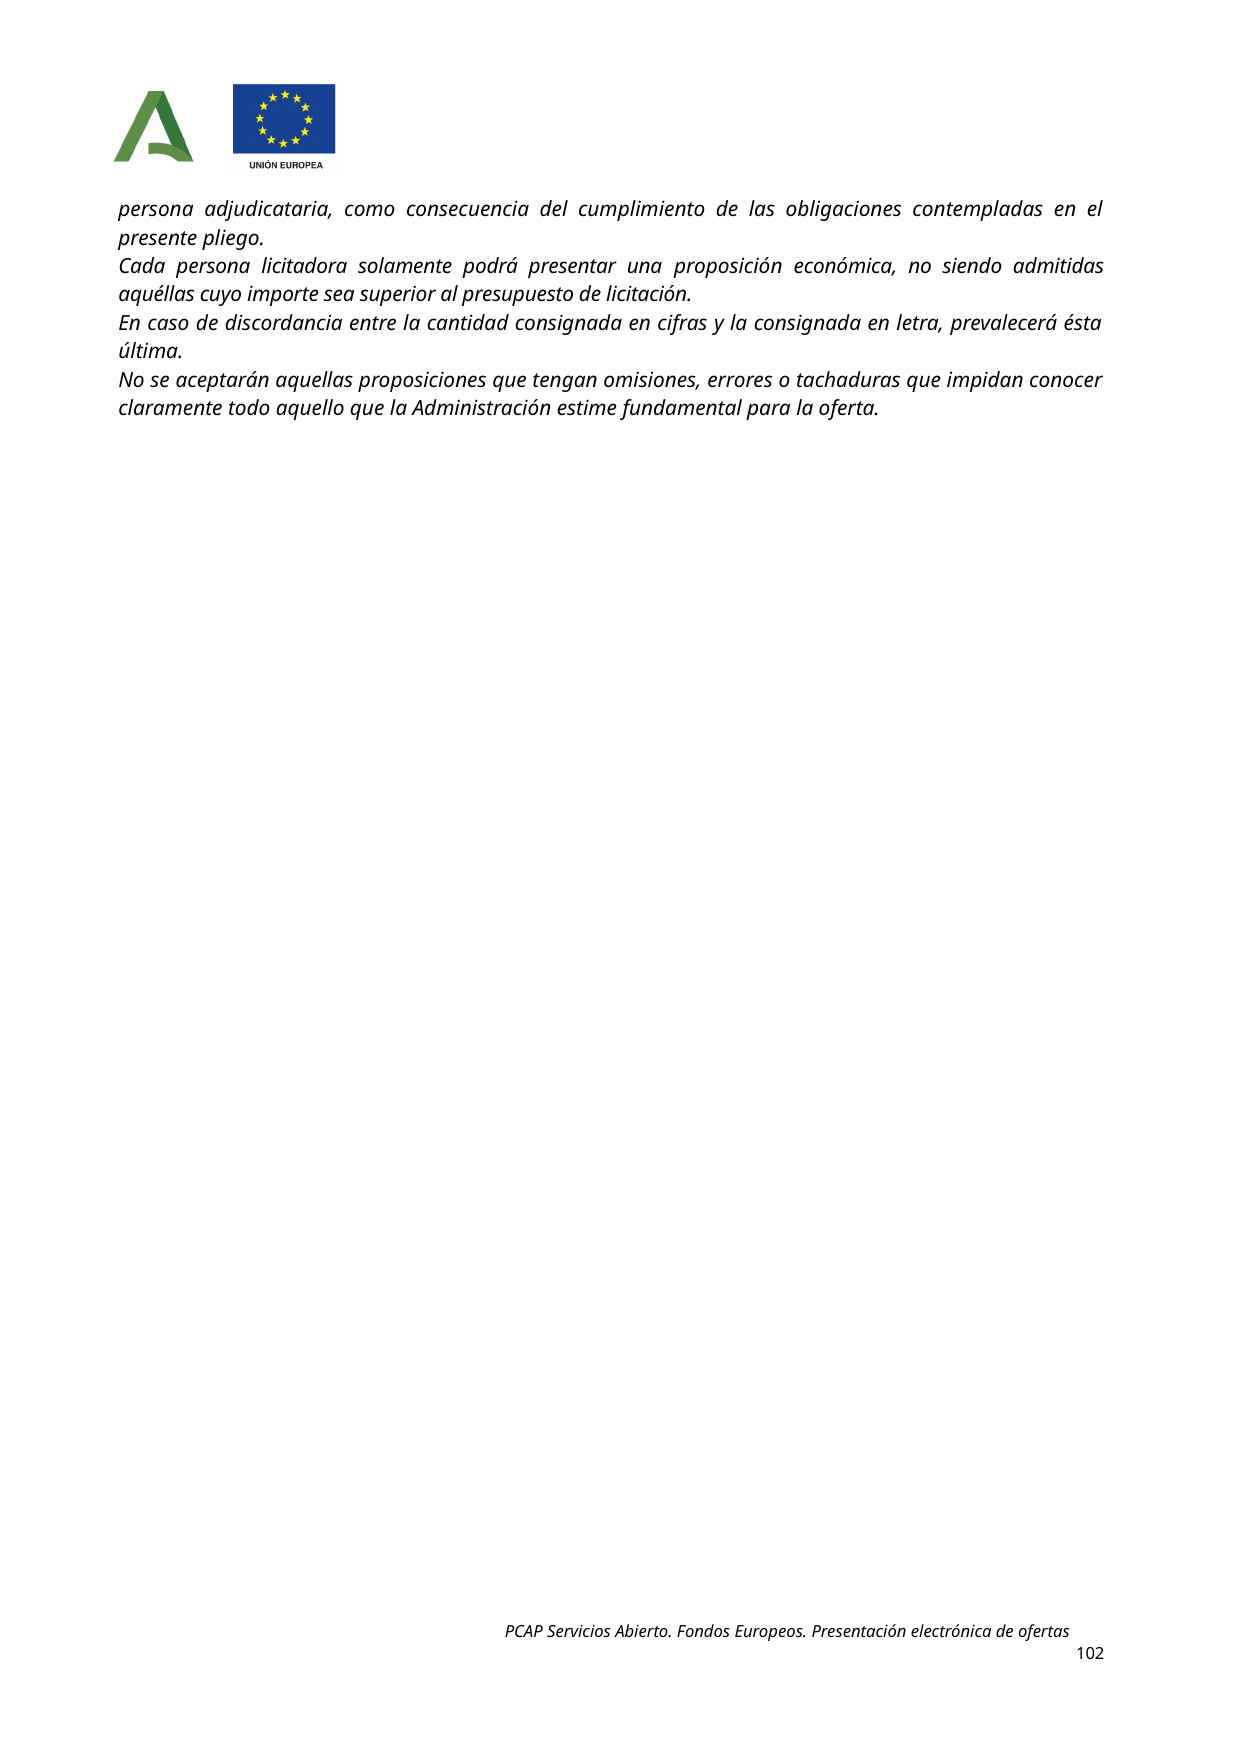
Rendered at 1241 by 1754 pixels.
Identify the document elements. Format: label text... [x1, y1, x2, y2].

text Cada persona licitadora solamente podrá presentar una proposición económica, no siendo admitidas aquéllas cuyo importe sea superior al presupuesto de licitación. [118, 251, 1104, 308]
text persona adjudicataria, como consecuencia del cumplimiento de las obligaciones contempladas en el presente pliego. [118, 194, 1104, 251]
text En caso de discordancia entre la cantidad consignada en cifras y la consignada en letra, prevalecerá ésta última. [118, 308, 1104, 365]
text No se aceptarán aquellas proposiciones que tengan omisiones, errores o tachaduras que impidan conocer claramente todo aquello que la Administración estime fundamental para la oferta. [118, 365, 1104, 422]
picture [221, 78, 347, 176]
picture [109, 86, 198, 166]
